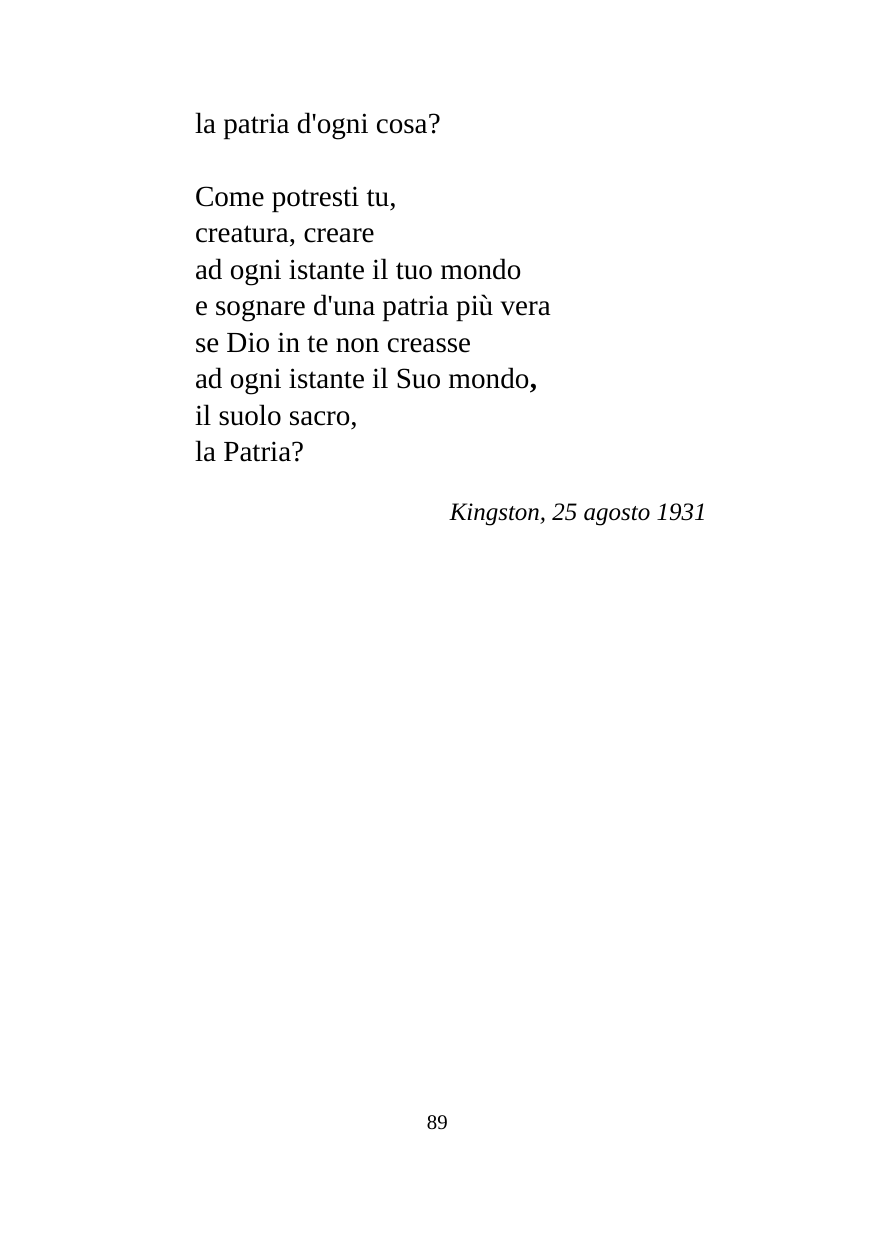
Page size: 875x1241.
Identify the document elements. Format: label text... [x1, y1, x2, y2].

text la Patria? [195, 434, 768, 468]
text ad ogni istante il Suo mondo, [195, 361, 768, 395]
text il suolo sacro, [195, 398, 768, 431]
text se Dio in te non creasse [195, 325, 768, 358]
text Come potresti tu, [195, 179, 768, 213]
text Kingston, 25 agosto 1931 [106, 497, 709, 526]
text creatura, creare [195, 216, 768, 249]
text e sognare d'una patria più vera [195, 288, 768, 322]
text ad ogni istante il tuo mondo [195, 252, 768, 286]
text la patria d'ogni cosa? [195, 106, 768, 140]
